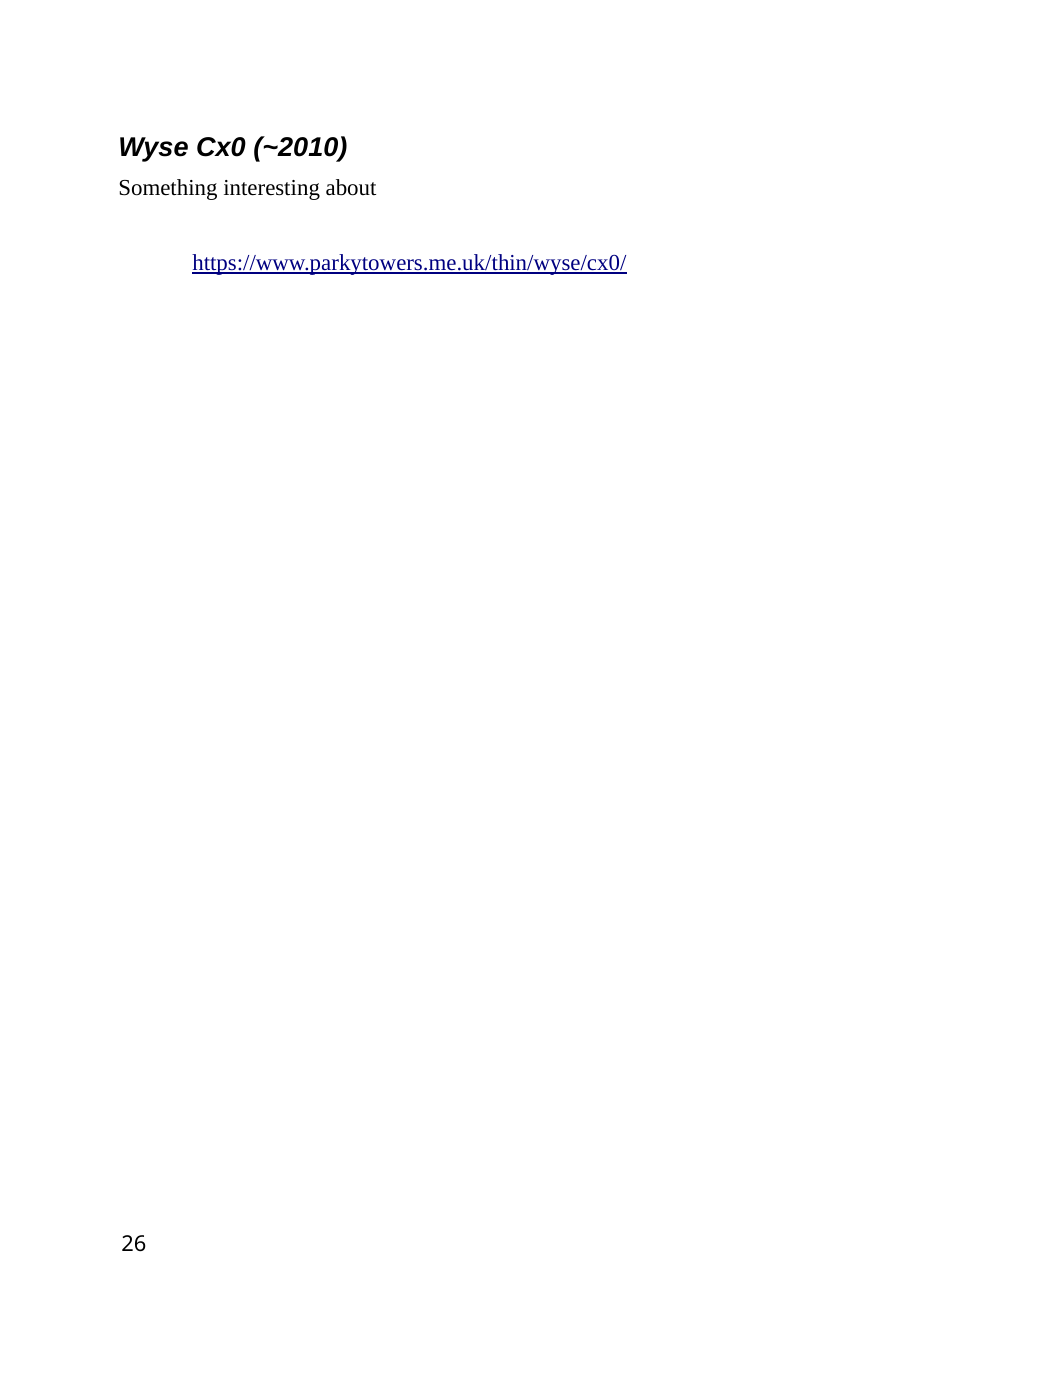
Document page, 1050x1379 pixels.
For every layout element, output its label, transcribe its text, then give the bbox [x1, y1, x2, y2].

text https://www.parkytowers.me.uk/thin/wyse/cx0/ [192, 219, 932, 276]
subtitle Wyse Cx0 (~2010) [118, 131, 932, 162]
text Something interesting about [118, 174, 932, 201]
